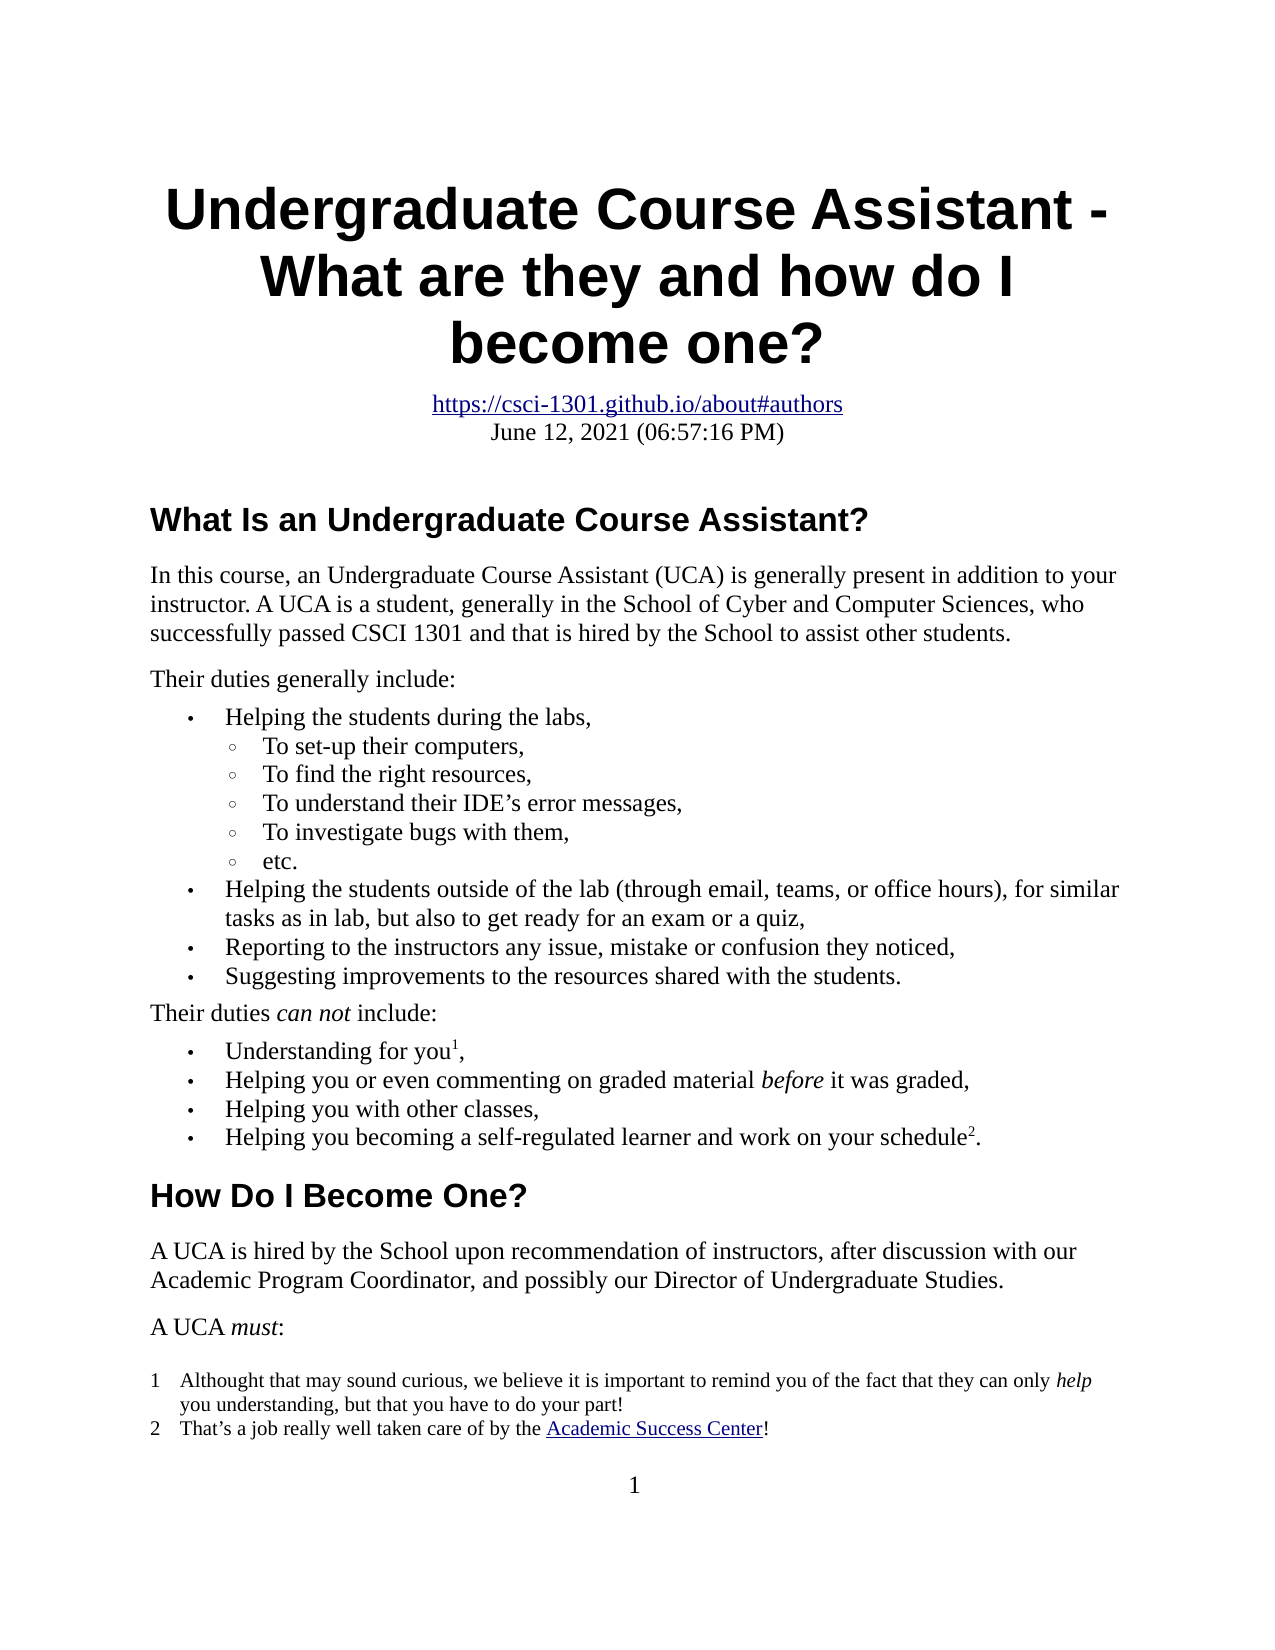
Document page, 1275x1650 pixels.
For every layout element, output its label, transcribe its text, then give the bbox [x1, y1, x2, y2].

list Helping the students outside of the lab (through email, teams, or office hours), for similar tasks as in lab, but also to get ready for an exam or a quiz, [187, 874, 1125, 932]
text A UCA is hired by the School upon recommendation of instructors, after discussion with our Academic Program Coordinator, and possibly our Director of Undergraduate Studies. [150, 1236, 1125, 1294]
list Helping you becoming a self-regulated learner and work on your schedule. [187, 1122, 1125, 1151]
list etc. [225, 846, 1125, 874]
list To investigate bugs with them, [225, 817, 1125, 846]
subtitle What Is an Undergraduate Course Assistant? [150, 500, 1125, 539]
title Undergraduate Course Assistant - What are they and how do I become one? [150, 175, 1125, 376]
list To understand their IDE’s error messages, [225, 788, 1125, 817]
list Helping you with other classes, [187, 1094, 1125, 1122]
text June 12, 2021 (06:57:16 PM) [150, 417, 1125, 446]
list Helping you or even commenting on graded material before it was graded, [187, 1065, 1125, 1094]
list To set-up their computers, [225, 731, 1125, 759]
subtitle How Do I Become One? [150, 1176, 1125, 1215]
text Their duties generally include: [150, 664, 1125, 693]
text https://csci-1301.github.io/about#authors [150, 389, 1125, 417]
list Helping the students during the labs, [187, 702, 1125, 731]
list Suggesting improvements to the resources shared with the students. [187, 961, 1125, 989]
list That’s a job really well taken care of by the Academic Success Center! [150, 1416, 1125, 1440]
list Reporting to the instructors any issue, mistake or confusion they noticed, [187, 932, 1125, 961]
text A UCA must: [150, 1312, 1125, 1340]
list Understanding for you, [187, 1036, 1125, 1065]
text Their duties can not include: [150, 998, 1125, 1027]
text In this course, an Undergraduate Course Assistant (UCA) is generally present in addition to your instructor. A UCA is a student, generally in the School of Cyber and Computer Sciences, who successfully passed CSCI 1301 and that is hired by the School to assist other students. [150, 560, 1125, 646]
list To find the right resources, [225, 759, 1125, 788]
list Althought that may sound curious, we believe it is important to remind you of the fact that they can only help you understanding, but that you have to do your part! [150, 1368, 1125, 1416]
